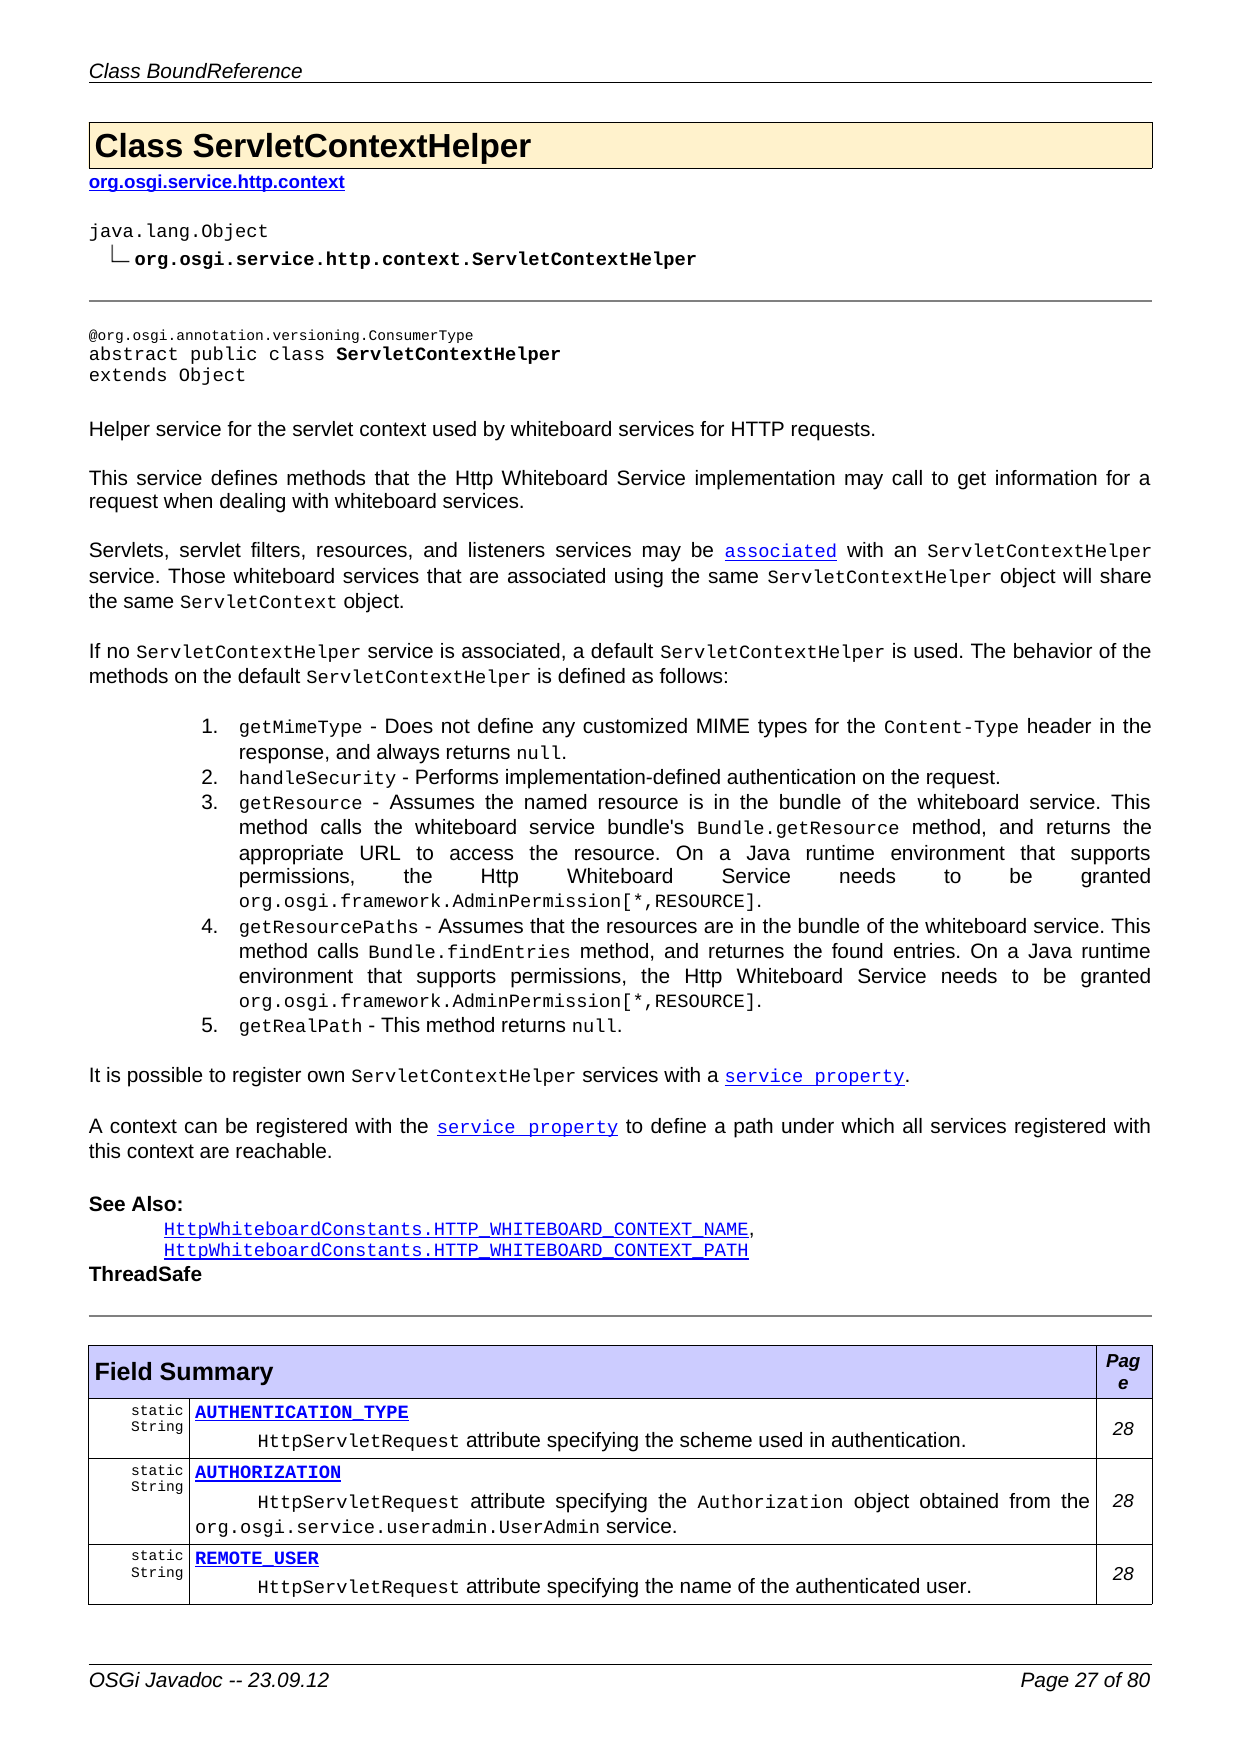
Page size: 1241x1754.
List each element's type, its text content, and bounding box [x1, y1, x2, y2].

text If no ServletContextHelper service is associated, a default ServletContextHelper is used. The behavior of the methods on the default ServletContextHelper is defined as follows: [88, 639, 1152, 689]
text org.osgi.service.http.context.ServletContextHelper [88, 243, 1152, 271]
text Helper service for the servlet context used by whiteboard services for HTTP requests. [88, 416, 1152, 440]
text java.lang.Object [88, 222, 1152, 243]
list handleSecurity - Performs implementation-defined authentication on the request. [201, 765, 1152, 790]
table_header Field Summary [89, 1346, 1096, 1398]
table_cell 28 [1097, 1459, 1152, 1544]
list getMimeType - Does not define any customized MIME types for the Content-Type header in the response, and always returns null. [201, 714, 1152, 765]
text extends Object [88, 366, 1152, 387]
table_cell AUTHORIZATION HttpServletRequest attribute specifying the Authorization object obtained from the org.osgi.service.useradmin.UserAdmin service. [190, 1459, 1096, 1544]
table_cell static String [89, 1545, 189, 1604]
text Servlets, servlet filters, resources, and listeners services may be associated with an ServletContextHelper service. Those whiteboard services that are associated using the same ServletContextHelper object will share the same ServletContext object. [88, 538, 1152, 614]
table_header Page [1097, 1346, 1152, 1398]
picture [111, 243, 135, 266]
list getResourcePaths - Assumes that the resources are in the bundle of the whiteboard service. This method calls Bundle.findEntries method, and returnes the found entries. On a Java runtime environment that supports permissions, the Http Whiteboard Service needs to be granted org.osgi.framework.AdminPermission[*,RESOURCE]. [201, 913, 1152, 1013]
text It is possible to register own ServletContextHelper services with a service property. [88, 1063, 1152, 1088]
text org.osgi.service.http.context [88, 171, 1152, 193]
text ThreadSafe [88, 1262, 1152, 1286]
list getResource - Assumes the named resource is in the bundle of the whiteboard service. This method calls the whiteboard service bundle's Bundle.getResource method, and returns the appropriate URL to access the resource. On a Java runtime environment that supports permissions, the Http Whiteboard Service needs to be granted org.osgi.framework.AdminPermission[*,RESOURCE]. [201, 790, 1152, 913]
table_cell static String [89, 1399, 189, 1458]
text @org.osgi.annotation.versioning.ConsumerType abstract public class ServletContextHelper [88, 328, 1152, 366]
table_cell 28 [1097, 1545, 1152, 1604]
subtitle Class ServletContextHelper [90, 123, 1152, 168]
table_cell REMOTE_USER HttpServletRequest attribute specifying the name of the authenticated user. [190, 1545, 1096, 1604]
text See Also: [88, 1192, 1152, 1216]
text A context can be registered with the service property to define a path under which all services registered with this context are reachable. [88, 1113, 1152, 1163]
table_cell 28 [1097, 1399, 1152, 1458]
text HttpWhiteboardConstants.HTTP_WHITEBOARD_CONTEXT_NAME, HttpWhiteboardConstants.HTTP_WHITEBOARD_CONTEXT_PATH [163, 1216, 1152, 1262]
text This service defines methods that the Http Whiteboard Service implementation may call to get information for a request when dealing with whiteboard services. [88, 465, 1152, 513]
table_cell AUTHENTICATION_TYPE HttpServletRequest attribute specifying the scheme used in authentication. [190, 1399, 1096, 1458]
table_cell static String [89, 1459, 189, 1544]
list getRealPath - This method returns null. [201, 1013, 1152, 1038]
